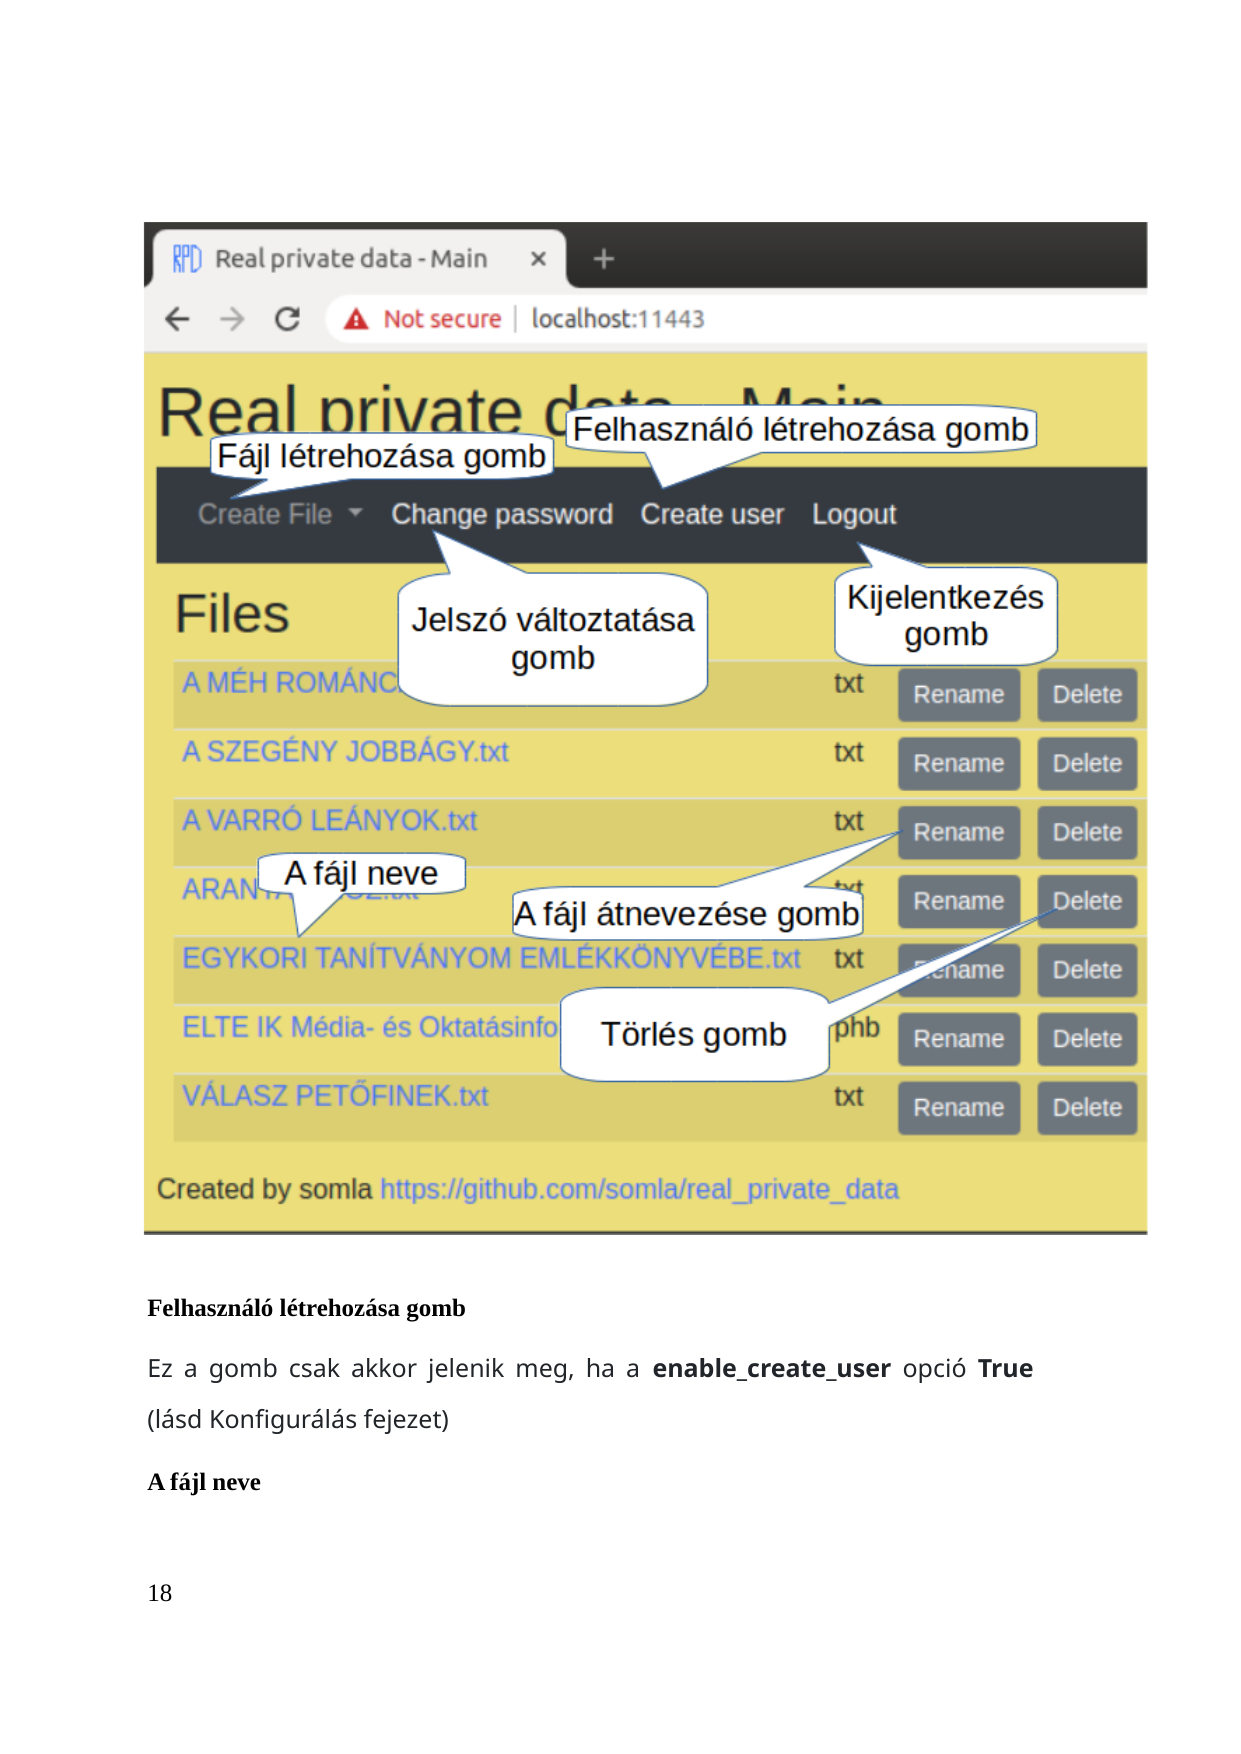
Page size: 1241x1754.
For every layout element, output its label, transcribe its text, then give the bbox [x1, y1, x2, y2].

text A fájl neve [147, 1467, 1033, 1496]
picture [143, 222, 1148, 1235]
text Ez a gomb csak akkor jelenik meg, ha a enable_create_user opció True (lásd Konfigurálás fejezet) [147, 1351, 1033, 1436]
text Felhasználó létrehozása gomb [147, 1293, 1033, 1322]
